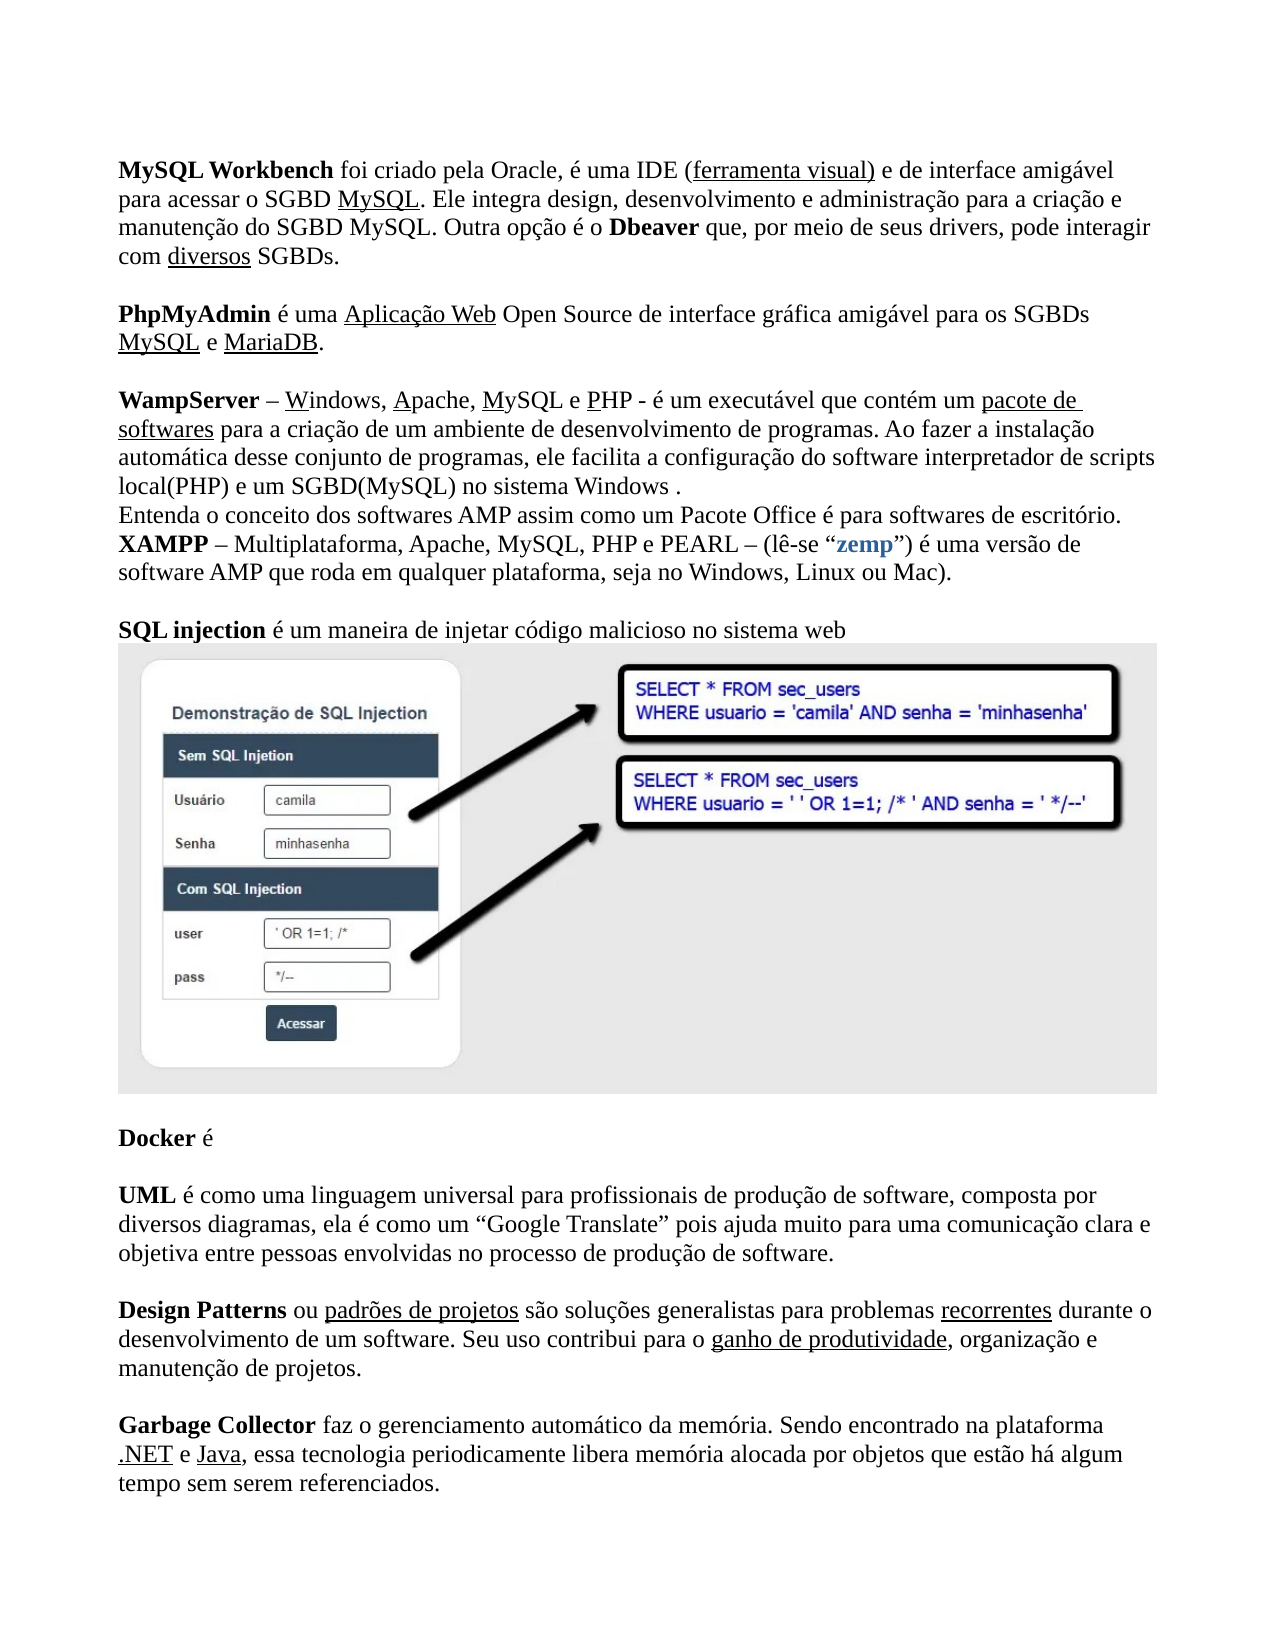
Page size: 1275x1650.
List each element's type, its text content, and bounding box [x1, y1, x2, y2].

text UML é como uma linguagem universal para profissionais de produção de software, composta por diversos diagramas, ela é como um “Google Translate” pois ajuda muito para uma comunicação clara e objetiva entre pessoas envolvidas no processo de produção de software. [118, 1180, 1157, 1266]
text XAMPP – Multiplataforma, Apache, MySQL, PHP e PEARL – (lê-se “zemp”) é uma versão de software AMP que roda em qualquer plataforma, seja no Windows, Linux ou Mac). [118, 529, 1157, 586]
text PhpMyAdmin é uma Aplicação Web Open Source de interface gráfica amigável para os SGBDs MySQL e MariaDB. [118, 299, 1157, 356]
text Design Patterns ou padrões de projetos são soluções generalistas para problemas recorrentes durante o desenvolvimento de um software. Seu uso contribui para o ganho de produtividade, organização e manutenção de projetos. [118, 1295, 1157, 1381]
text SQL injection é um maneira de injetar código malicioso no sistema web [118, 615, 1157, 643]
text Docker é [118, 1123, 1157, 1151]
text Garbage Collector faz o gerenciamento automático da memória. Sendo encontrado na plataforma .NET e Java, essa tecnologia periodicamente libera memória alocada por objetos que estão há algum tempo sem serem referenciados. [118, 1410, 1157, 1496]
text MySQL Workbench foi criado pela Oracle, é uma IDE (ferramenta visual) e de interface amigável para acessar o SGBD MySQL. Ele integra design, desenvolvimento e administração para a criação e manutenção do SGBD MySQL. Outra opção é o Dbeaver que, por meio de seus drivers, pode interagir com diversos SGBDs. [118, 155, 1157, 270]
text Entenda o conceito dos softwares AMP assim como um Pacote Office é para softwares de escritório. [118, 500, 1157, 529]
picture [118, 643, 1157, 1094]
text WampServer – Windows, Apache, MySQL e PHP - é um executável que contém um pacote de softwares para a criação de um ambiente de desenvolvimento de programas. Ao fazer a instalação automática desse conjunto de programas, ele facilita a configuração do software interpretador de scripts local(PHP) e um SGBD(MySQL) no sistema Windows . [118, 385, 1157, 500]
